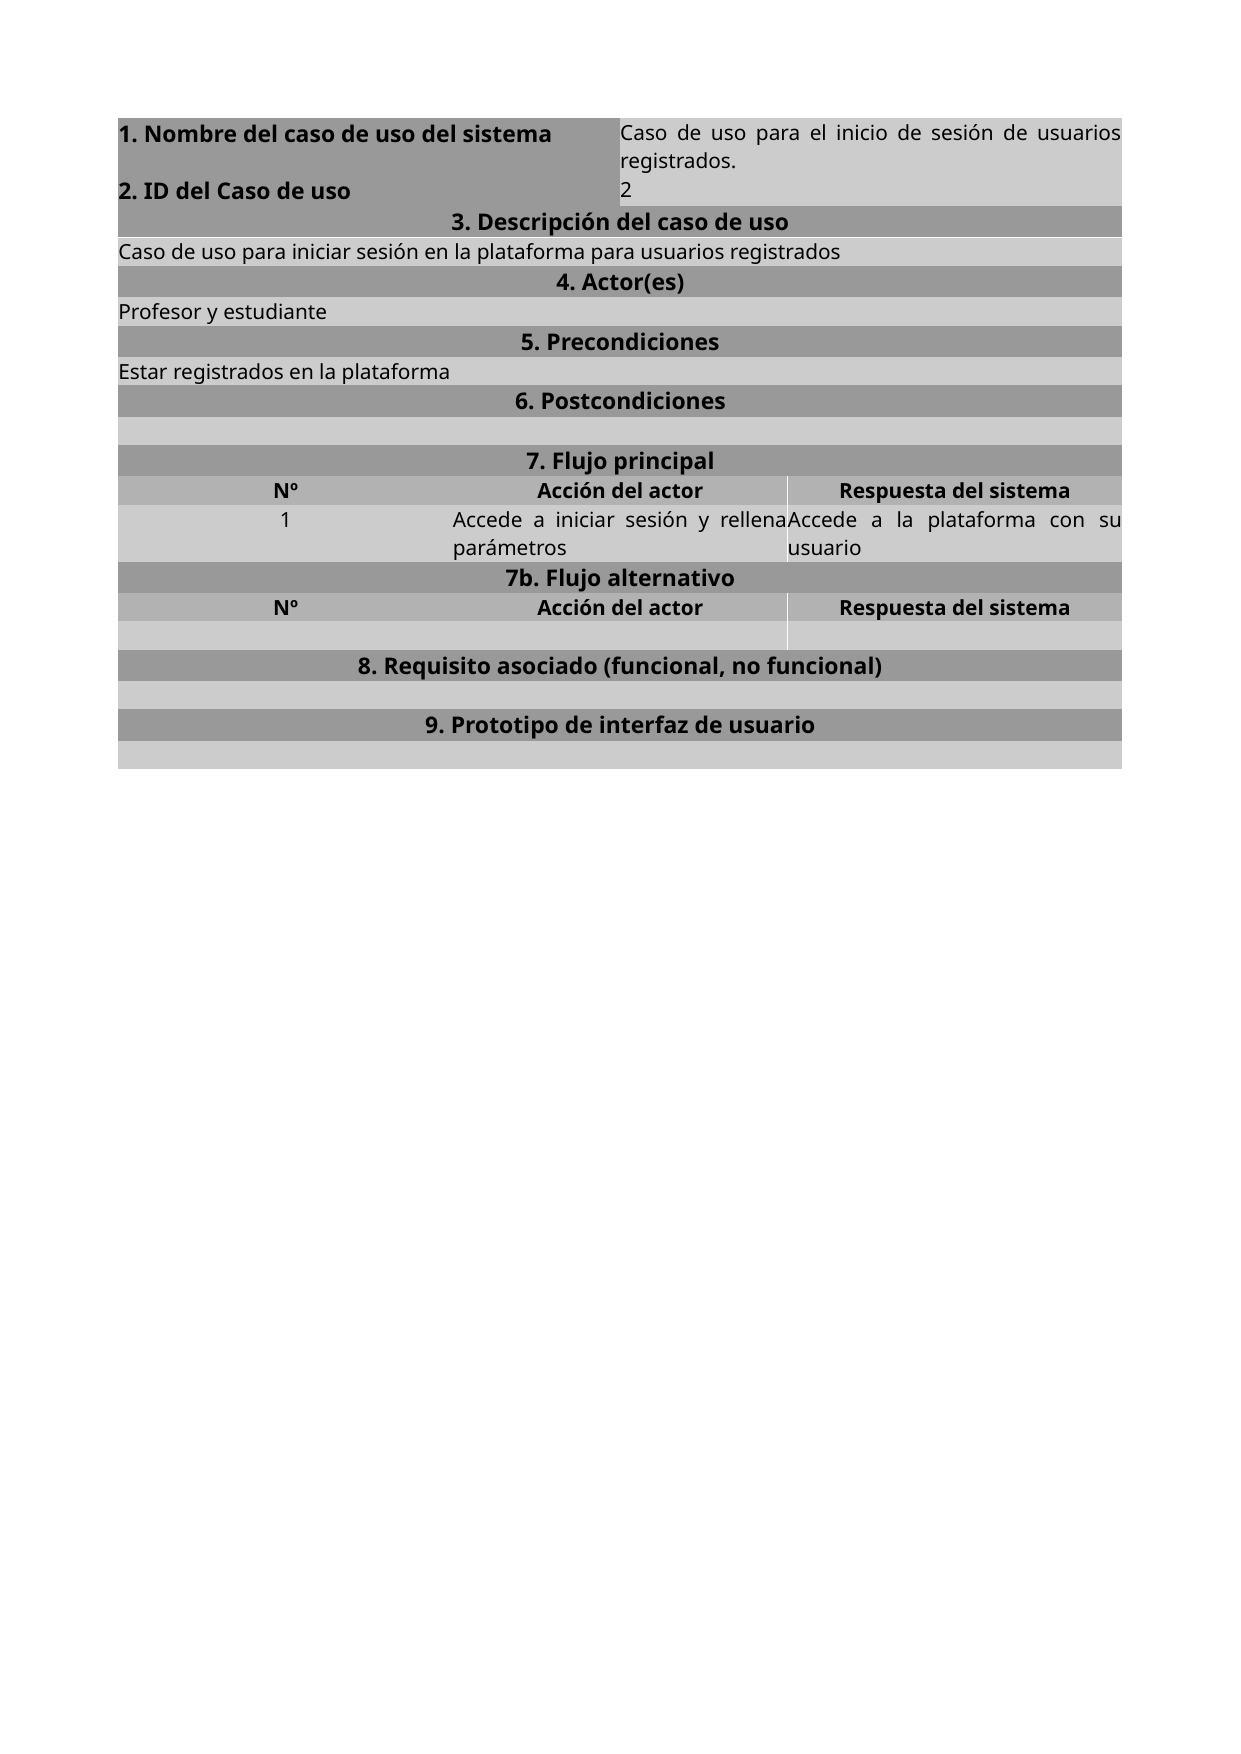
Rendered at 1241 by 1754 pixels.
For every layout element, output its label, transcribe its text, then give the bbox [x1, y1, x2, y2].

table_cell [118, 681, 1122, 709]
table_cell Respuesta del sistema [788, 476, 1122, 505]
table_cell [118, 417, 1122, 445]
table_cell 2 [620, 175, 1122, 206]
table_cell Caso de uso para iniciar sesión en la plataforma para usuarios registrados [118, 238, 1122, 266]
table_cell 1 [118, 505, 453, 562]
table_cell [788, 621, 1122, 650]
table_cell Accede a iniciar sesión y rellena parámetros [453, 505, 787, 562]
table_cell Estar registrados en la plataforma [118, 357, 1122, 385]
table_cell 4. Actor(es) [118, 266, 1122, 297]
table_cell Profesor y estudiante [118, 297, 1122, 326]
table_cell Respuesta del sistema [788, 593, 1122, 621]
table_cell [453, 621, 787, 650]
table_cell 6. Postcondiciones [118, 385, 1122, 417]
table_header Caso de uso para el inicio de sesión de usuarios registrados. [620, 118, 1122, 175]
table_cell Nº [118, 476, 453, 505]
table_cell 7b. Flujo alternativo [118, 562, 1122, 593]
table_cell 2. ID del Caso de uso [118, 175, 620, 206]
table_cell 8. Requisito asociado (funcional, no funcional) [118, 650, 1122, 681]
table_cell 5. Precondiciones [118, 326, 1122, 357]
table_cell 7. Flujo principal [118, 445, 1122, 476]
table_cell [118, 621, 453, 650]
table_cell 9. Prototipo de interfaz de usuario [118, 709, 1122, 741]
table_header 1. Nombre del caso de uso del sistema [118, 118, 620, 175]
table_cell [118, 741, 1122, 769]
table_cell 3. Descripción del caso de uso [118, 206, 1122, 237]
table_cell Acción del actor [453, 476, 787, 505]
table_cell Nº [118, 593, 453, 621]
table_cell Acción del actor [453, 593, 787, 621]
table_cell Accede a la plataforma con su usuario [788, 505, 1122, 562]
